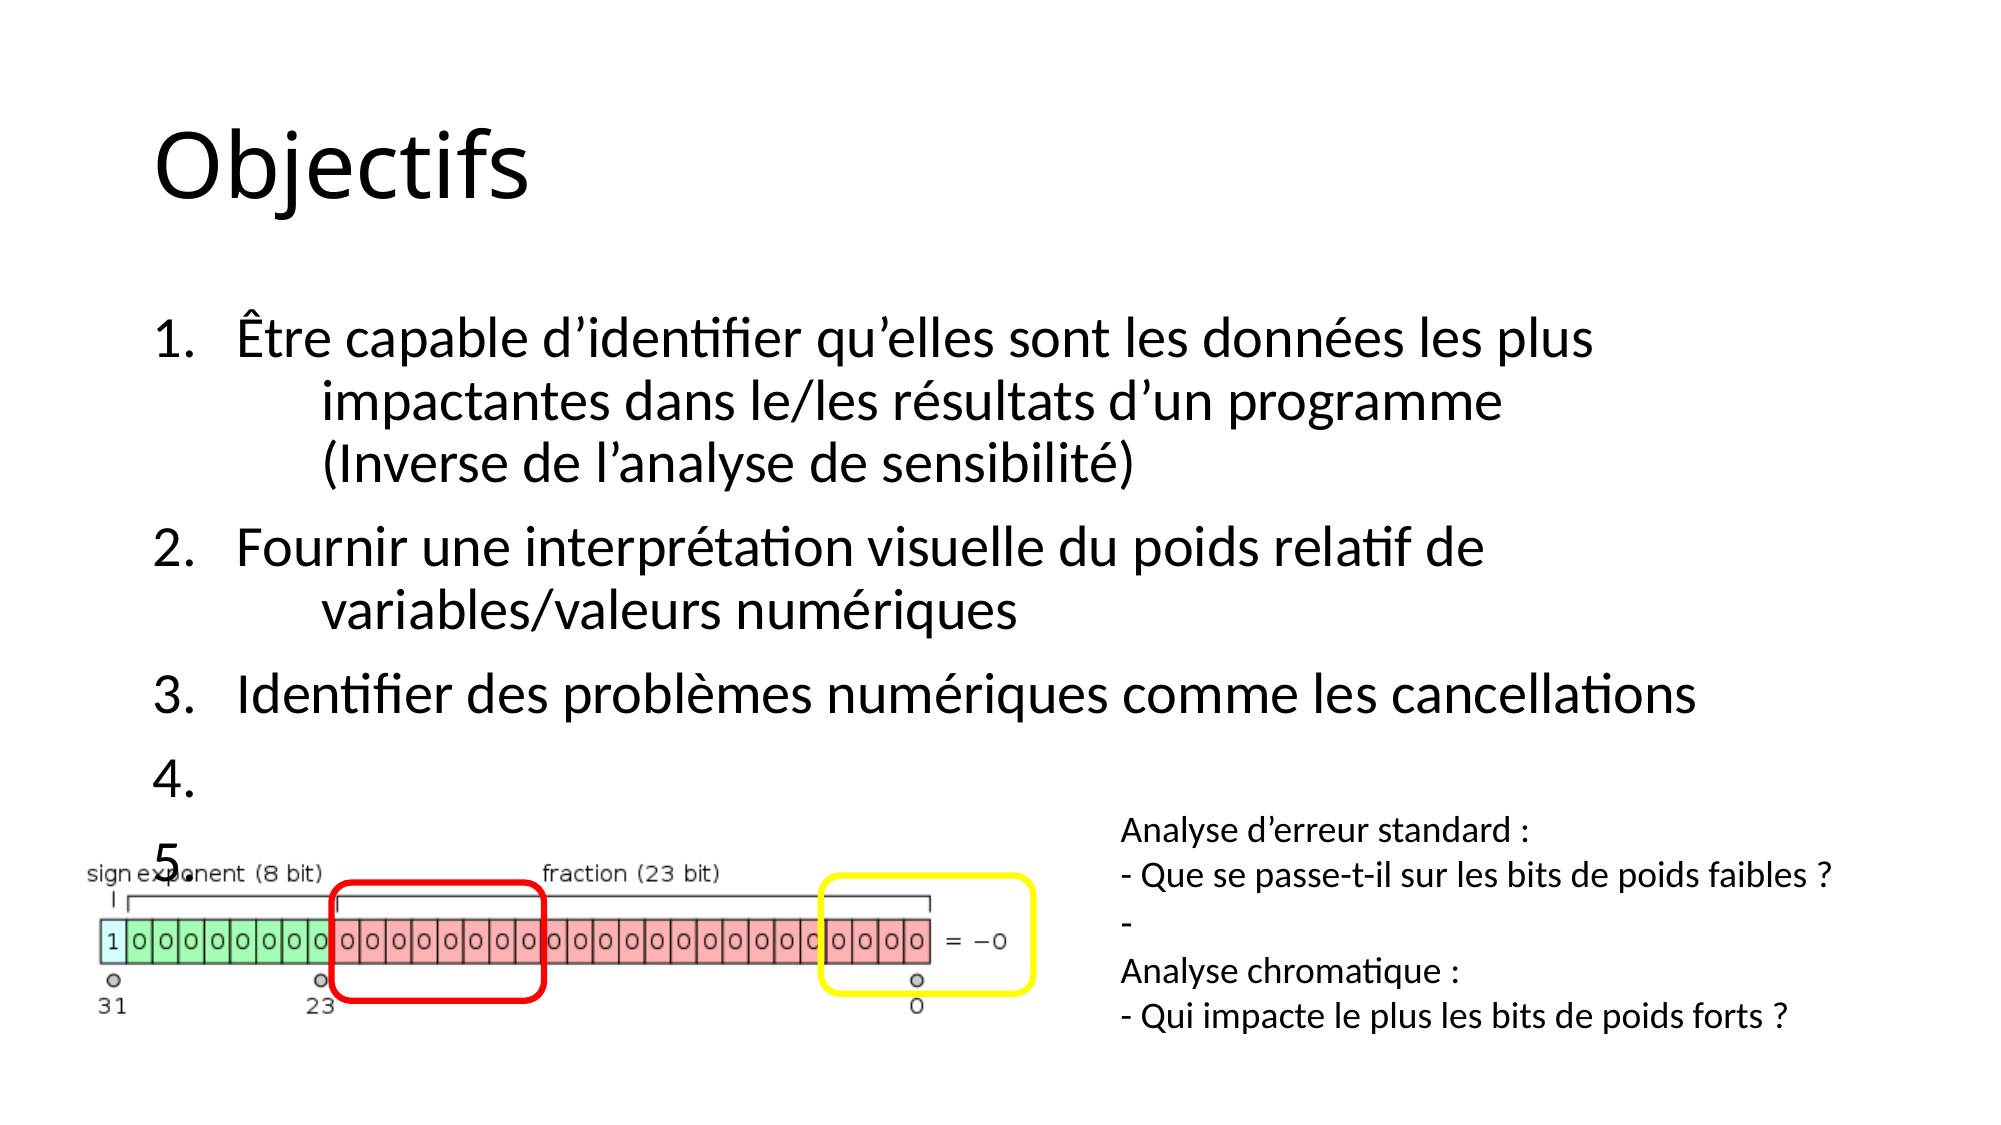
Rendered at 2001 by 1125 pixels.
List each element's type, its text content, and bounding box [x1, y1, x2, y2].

list Être capable d’identifier qu’elles sont les données les plus impactantes dans le/les résultats d’un programme (Inverse de l’analyse de sensibilité) Fournir une interprétation visuelle du poids relatif de variables/valeurs numériques Identifier des problèmes numériques comme les cancellations [137, 299, 1863, 1014]
title Objectifs [137, 59, 1863, 278]
text_box Analyse d’erreur standard : - Que se passe-t-il sur les bits de poids faibles ? Analyse chromatique : - Qui impacte le plus les bits de poids forts ? [1105, 797, 1985, 1086]
picture [71, 833, 1072, 1036]
